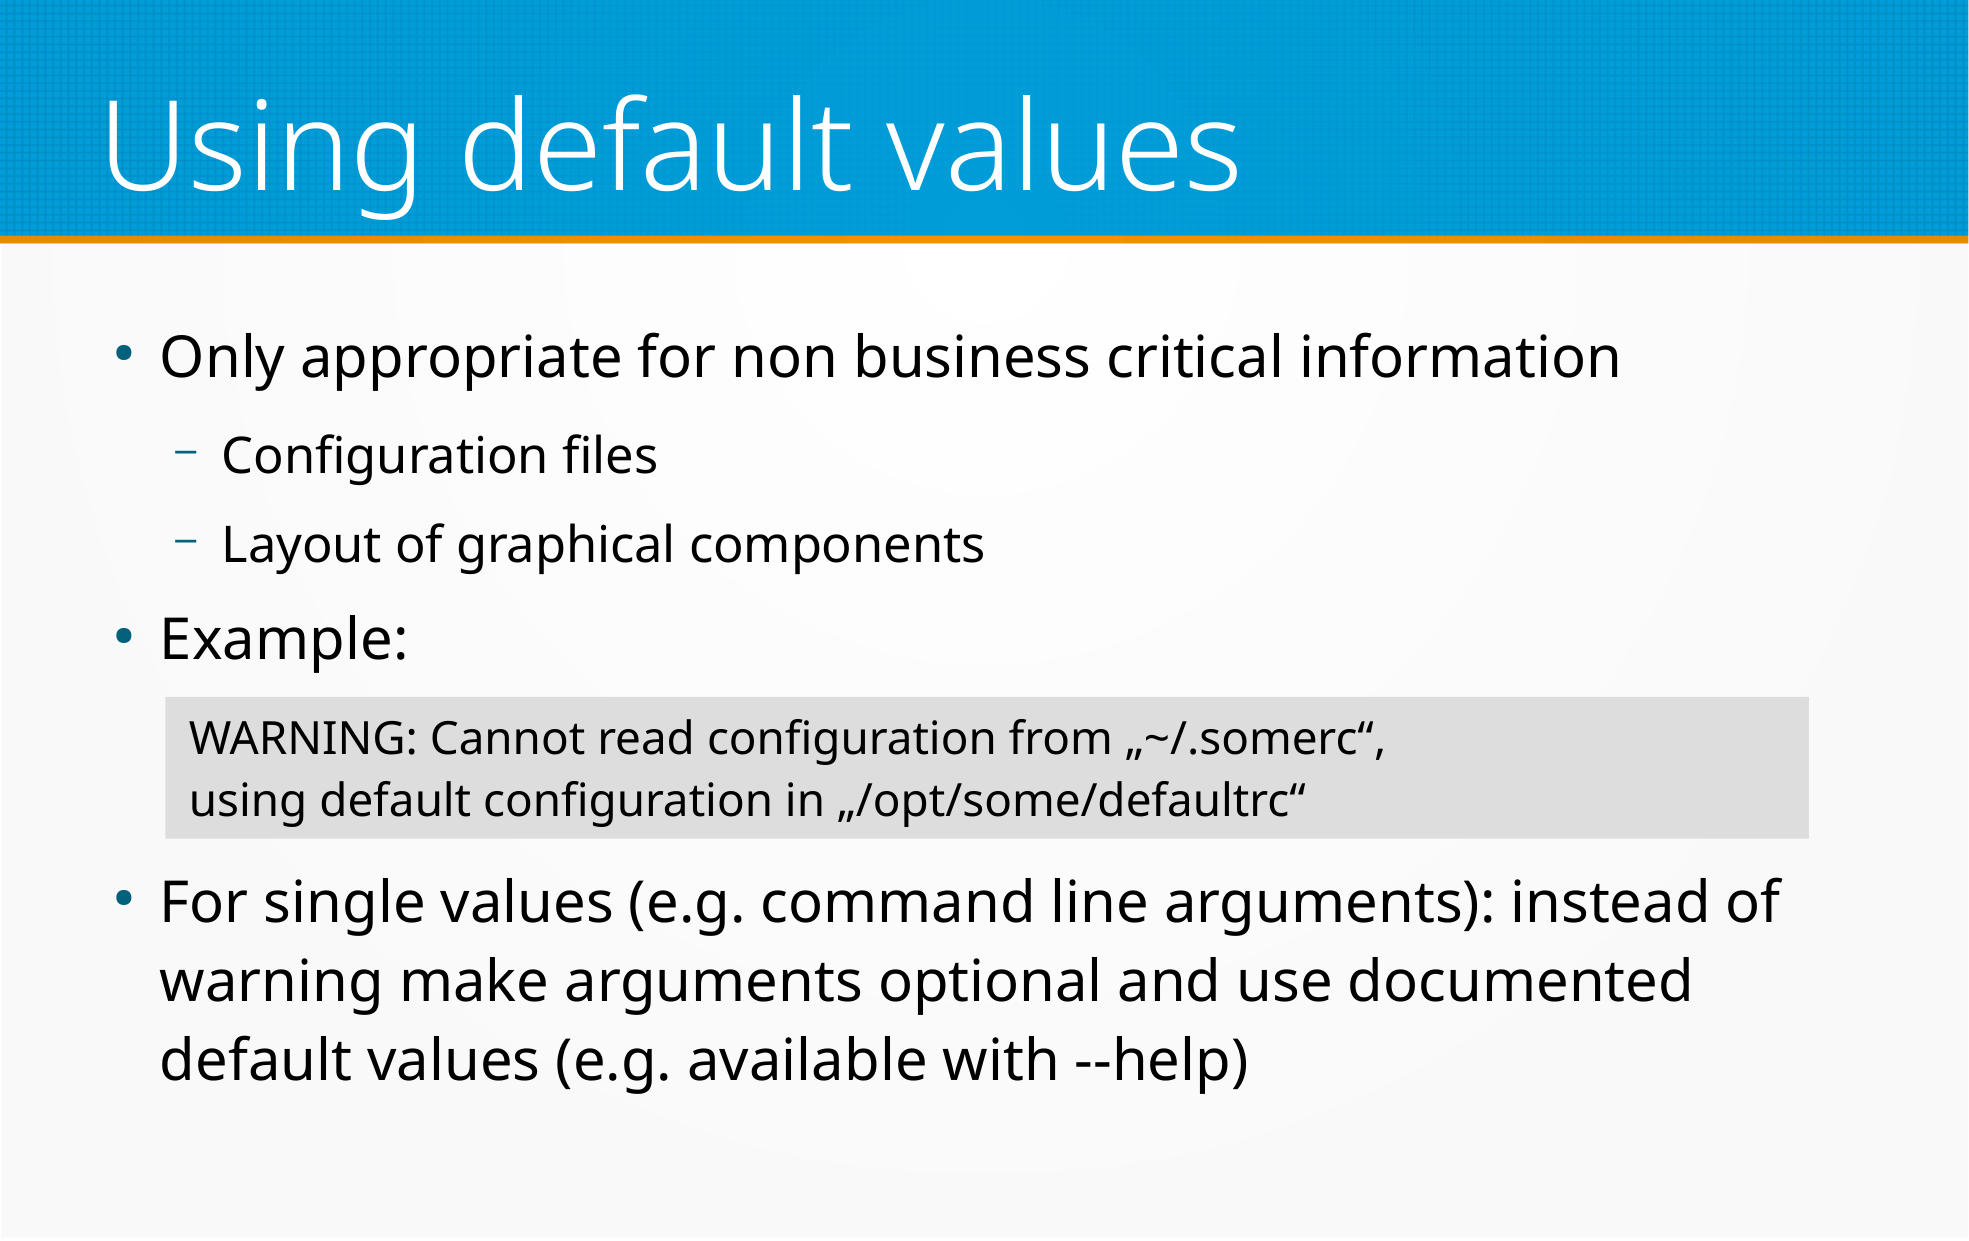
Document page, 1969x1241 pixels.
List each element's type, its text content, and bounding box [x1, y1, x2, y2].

picture [0, 236, 1969, 1241]
list WARNING: Cannot read configuration from „~/.somerc“, using default configuration in „/opt/some/defaultrc“ [165, 696, 1809, 839]
list Only appropriate for non business critical information Configuration files Layout of graphical components Example: For single values (e.g. command line arguments): instead of warning make arguments optional and use documented default values (e.g. available with --help) [98, 315, 1867, 1099]
title Using default values [98, 19, 1870, 227]
